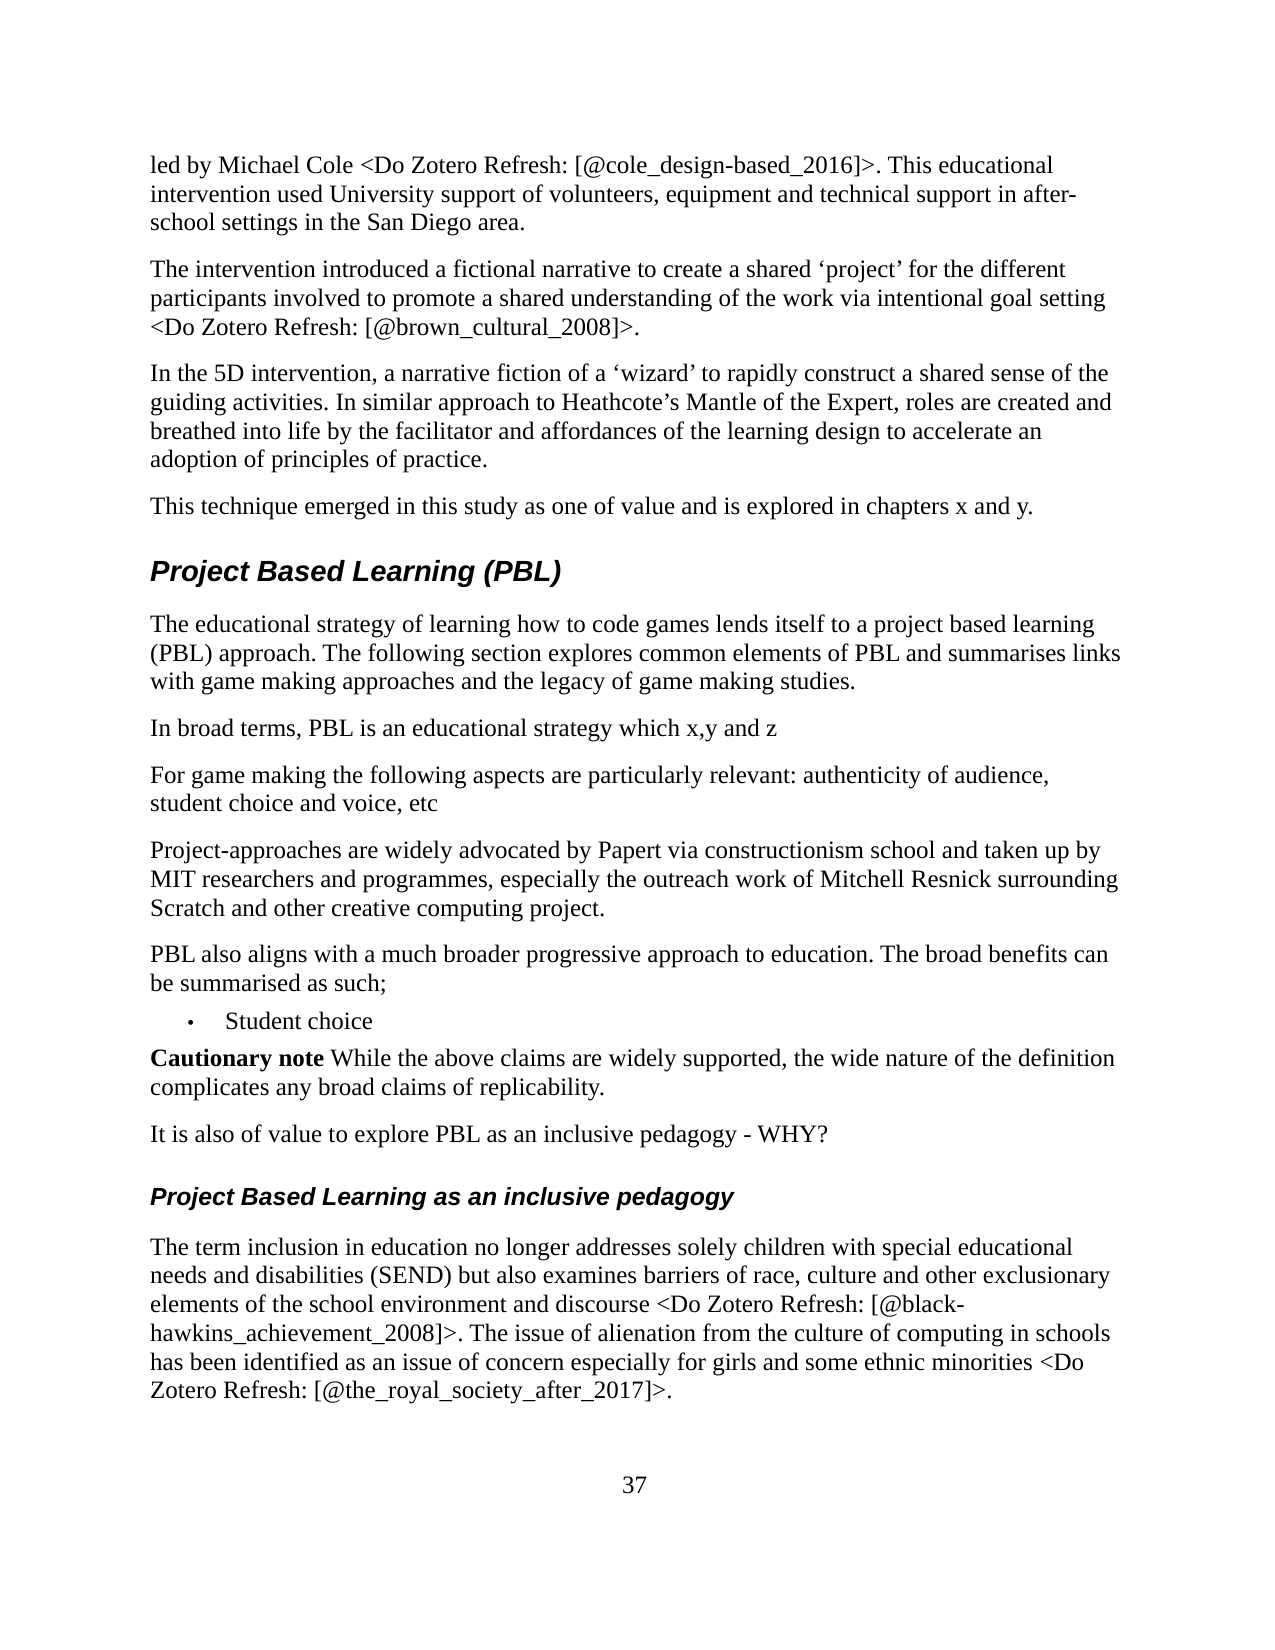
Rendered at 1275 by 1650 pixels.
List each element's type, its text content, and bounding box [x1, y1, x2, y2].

list Student choice [187, 1006, 1125, 1034]
text led by Michael Cole <Do Zotero Refresh: [@cole_design-based_2016]>. This educational intervention used University support of volunteers, equipment and technical support in after-school settings in the San Diego area. [150, 150, 1125, 236]
text Cautionary note While the above claims are widely supported, the wide nature of the definition complicates any broad claims of replicability. [150, 1043, 1125, 1101]
text The educational strategy of learning how to code games lends itself to a project based learning (PBL) approach. The following section explores common elements of PBL and summarises links with game making approaches and the legacy of game making studies. [150, 609, 1125, 695]
text For game making the following aspects are particularly relevant: authenticity of audience, student choice and voice, etc [150, 760, 1125, 817]
subtitle Project Based Learning (PBL) [150, 554, 1125, 587]
text In broad terms, PBL is an educational strategy which x,y and z [150, 713, 1125, 742]
text Project-approaches are widely advocated by Papert via constructionism school and taken up by MIT researchers and programmes, especially the outreach work of Mitchell Resnick surrounding Scratch and other creative computing project. [150, 835, 1125, 921]
subtitle Project Based Learning as an inclusive pedagogy [150, 1182, 1125, 1210]
text It is also of value to explore PBL as an inclusive pedagogy - WHY? [150, 1119, 1125, 1148]
text In the 5D intervention, a narrative fiction of a ‘wizard’ to rapidly construct a shared sense of the guiding activities. In similar approach to Heathcote’s Mantle of the Expert, roles are created and breathed into life by the facilitator and affordances of the learning design to accelerate an adoption of principles of practice. [150, 358, 1125, 473]
text This technique emerged in this study as one of value and is explored in chapters x and y. [150, 491, 1125, 520]
text The term inclusion in education no longer addresses solely children with special educational needs and disabilities (SEND) but also examines barriers of race, culture and other exclusionary elements of the school environment and discourse <Do Zotero Refresh: [@black-hawkins_achievement_2008]>. The issue of alienation from the culture of computing in schools has been identified as an issue of concern especially for girls and some ethnic minorities <Do Zotero Refresh: [@the_royal_society_after_2017]>. [150, 1232, 1125, 1404]
text The intervention introduced a fictional narrative to create a shared ‘project’ for the different participants involved to promote a shared understanding of the work via intentional goal setting <Do Zotero Refresh: [@brown_cultural_2008]>. [150, 254, 1125, 340]
text PBL also aligns with a much broader progressive approach to education. The broad benefits can be summarised as such; [150, 939, 1125, 997]
